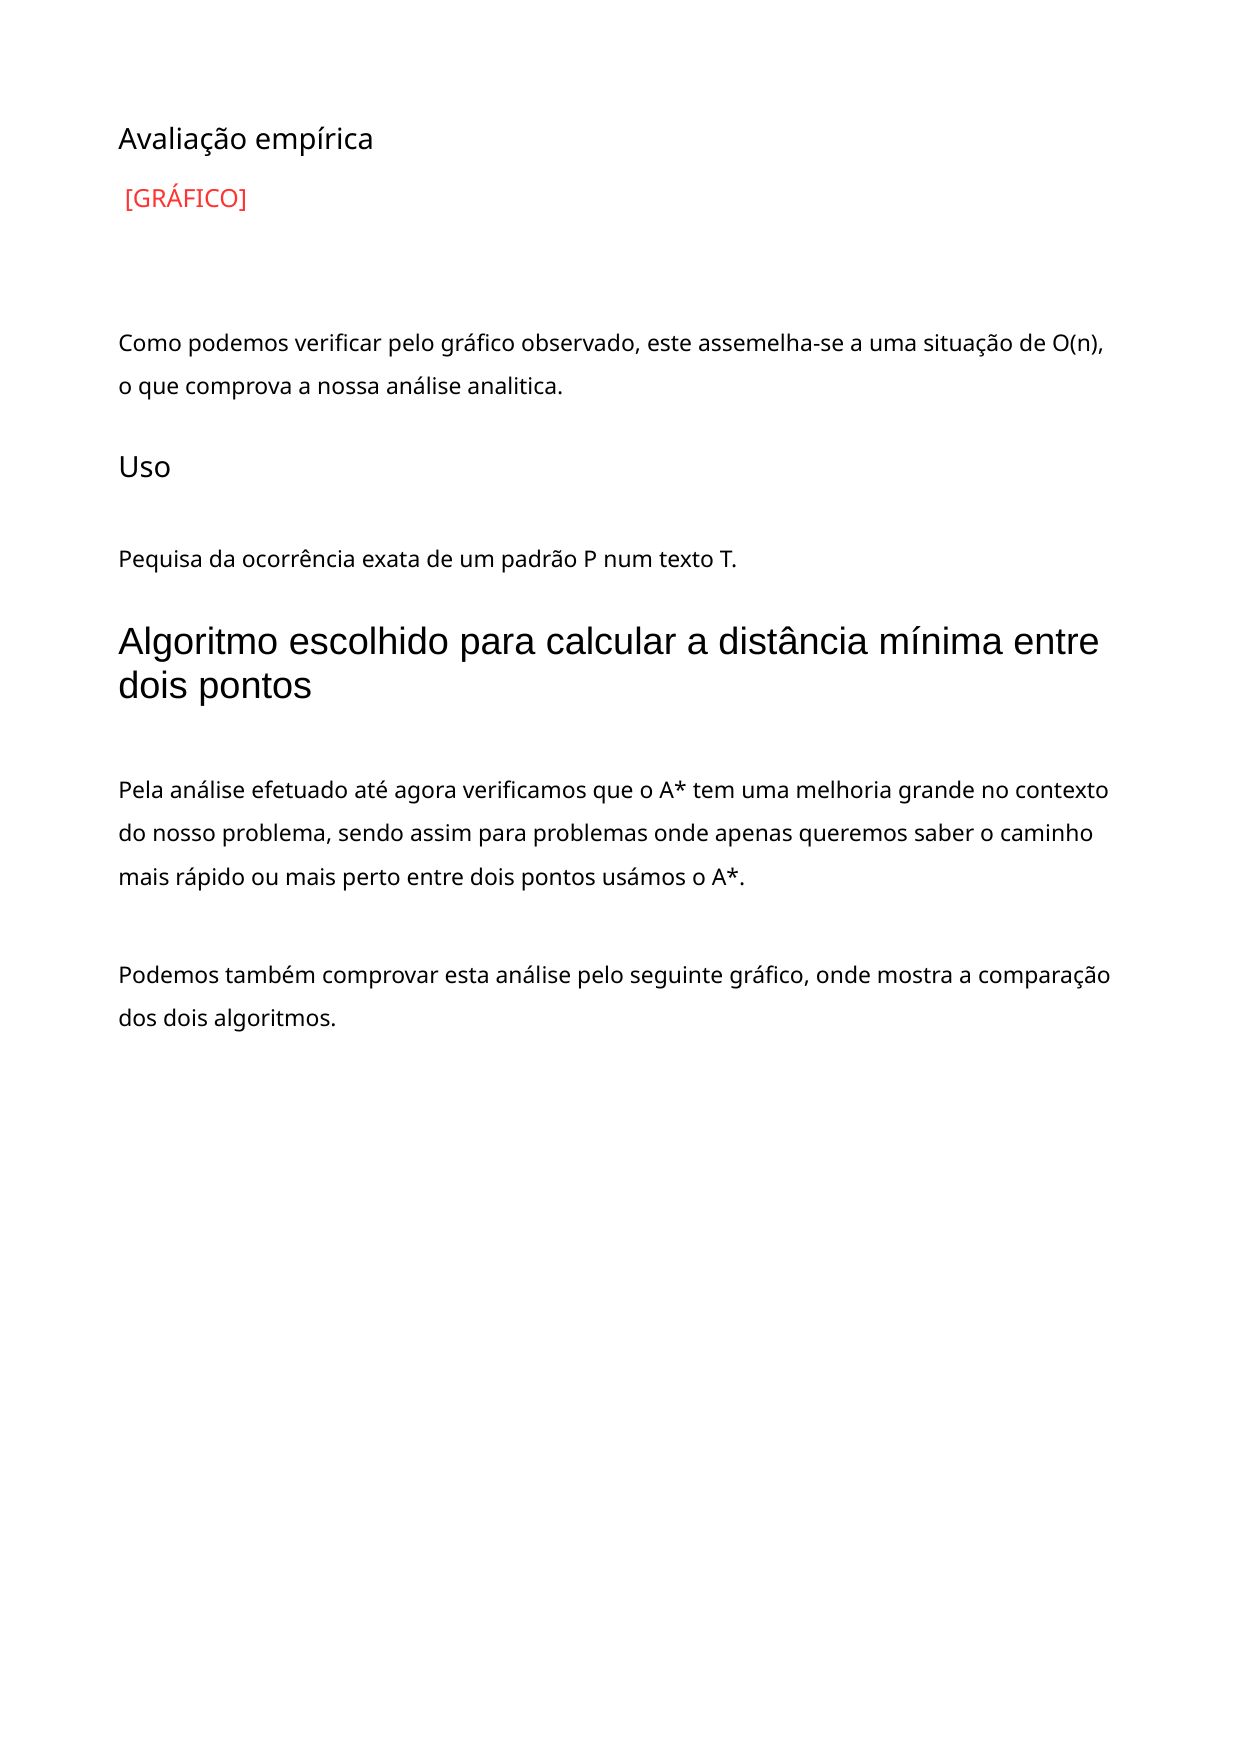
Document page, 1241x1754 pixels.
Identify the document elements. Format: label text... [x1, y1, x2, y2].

text [GRÁFICO] [118, 181, 1122, 215]
text Pela análise efetuado até agora verificamos que o A* tem uma melhoria grande no contexto do nosso problema, sendo assim para problemas onde apenas queremos saber o caminho mais rápido ou mais perto entre dois pontos usámos o A*. [118, 774, 1122, 892]
subtitle Uso [118, 446, 1122, 486]
subtitle Pequisa da ocorrência exata de um padrão P num texto T. [118, 543, 1122, 574]
text Podemos também comprovar esta análise pelo seguinte gráfico, onde mostra a comparação dos dois algoritmos. [118, 959, 1122, 1033]
text Como podemos verificar pelo gráfico observado, este assemelha-se a uma situação de O(n), o que comprova a nossa análise analitica. [118, 327, 1122, 401]
subtitle Avaliação empírica [118, 118, 1122, 158]
subtitle Algoritmo escolhido para calcular a distância mínima entre dois pontos [118, 619, 1122, 706]
